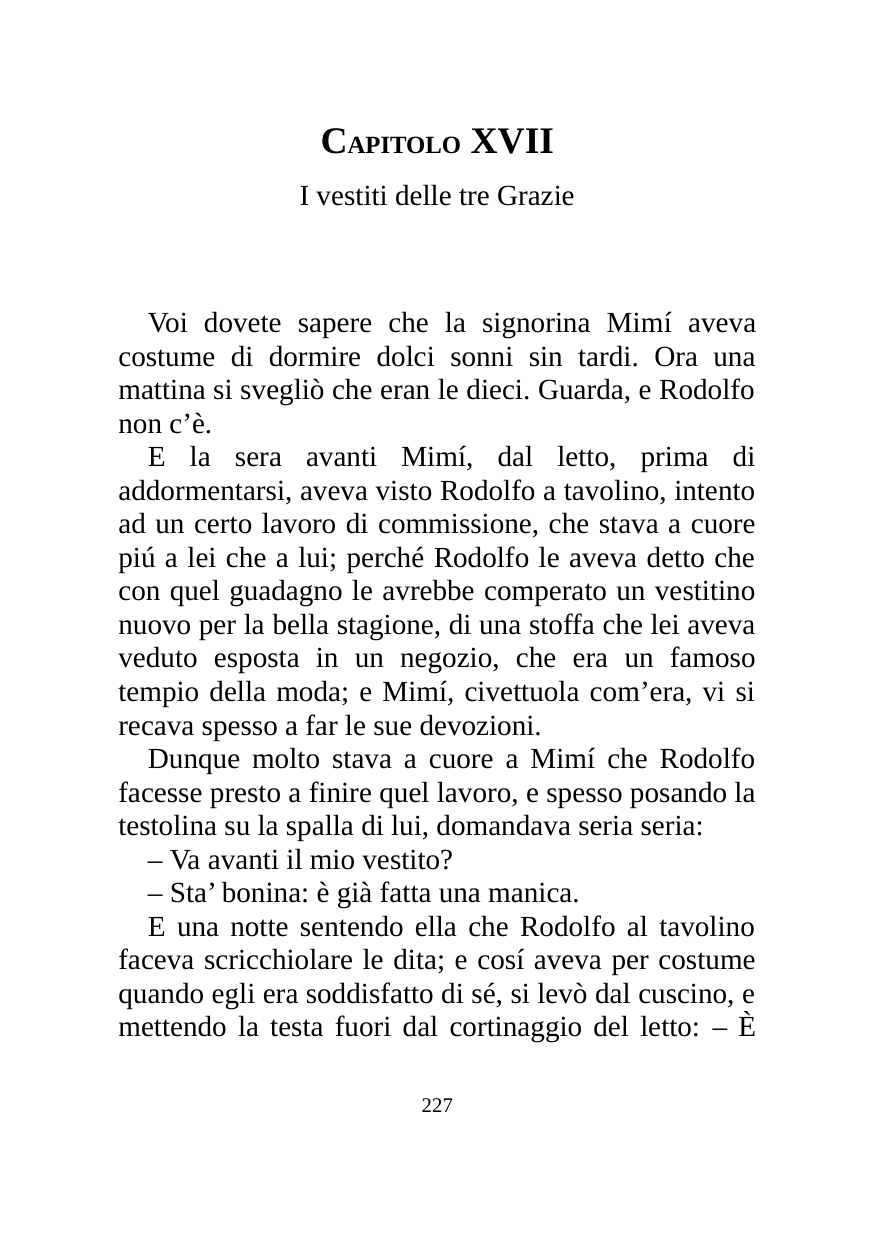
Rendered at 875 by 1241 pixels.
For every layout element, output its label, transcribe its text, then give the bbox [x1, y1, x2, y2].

text ‒ Sta’ bonina: è già fatta una manica. [118, 875, 756, 909]
text E la sera avanti Mimí, dal letto, prima di addormentarsi, aveva visto Rodolfo a tavolino, intento ad un certo lavoro di commissione, che stava a cuore piú a lei che a lui; perché Rodolfo le aveva detto che con quel guadagno le avrebbe comperato un vestitino nuovo per la bella stagione, di una stoffa che lei aveva veduto esposta in un negozio, che era un famoso tempio della moda; e Mimí, civettuola com’era, vi si recava spesso a far le sue devozioni. [118, 439, 756, 741]
text Dunque molto stava a cuore a Mimí che Rodolfo facesse presto a finire quel lavoro, e spesso posando la testolina su la spalla di lui, domandava seria seria: [118, 741, 756, 842]
text Voi dovete sapere che la signorina Mimí aveva costume di dormire dolci sonni sin tardi. Ora una mattina si svegliò che eran le dieci. Guarda, e Rodolfo non c’è. [118, 305, 756, 439]
subtitle Capitolo XVII I vestiti delle tre Grazie [118, 118, 756, 212]
text ‒ Va avanti il mio vestito? [118, 842, 756, 875]
text E una notte sentendo ella che Rodolfo al tavolino faceva scricchiolare le dita; e cosí aveva per costume quando egli era soddisfatto di sé, si levò dal cuscino, e mettendo la testa fuori dal cortinaggio del letto: ‒ È [118, 909, 756, 1043]
